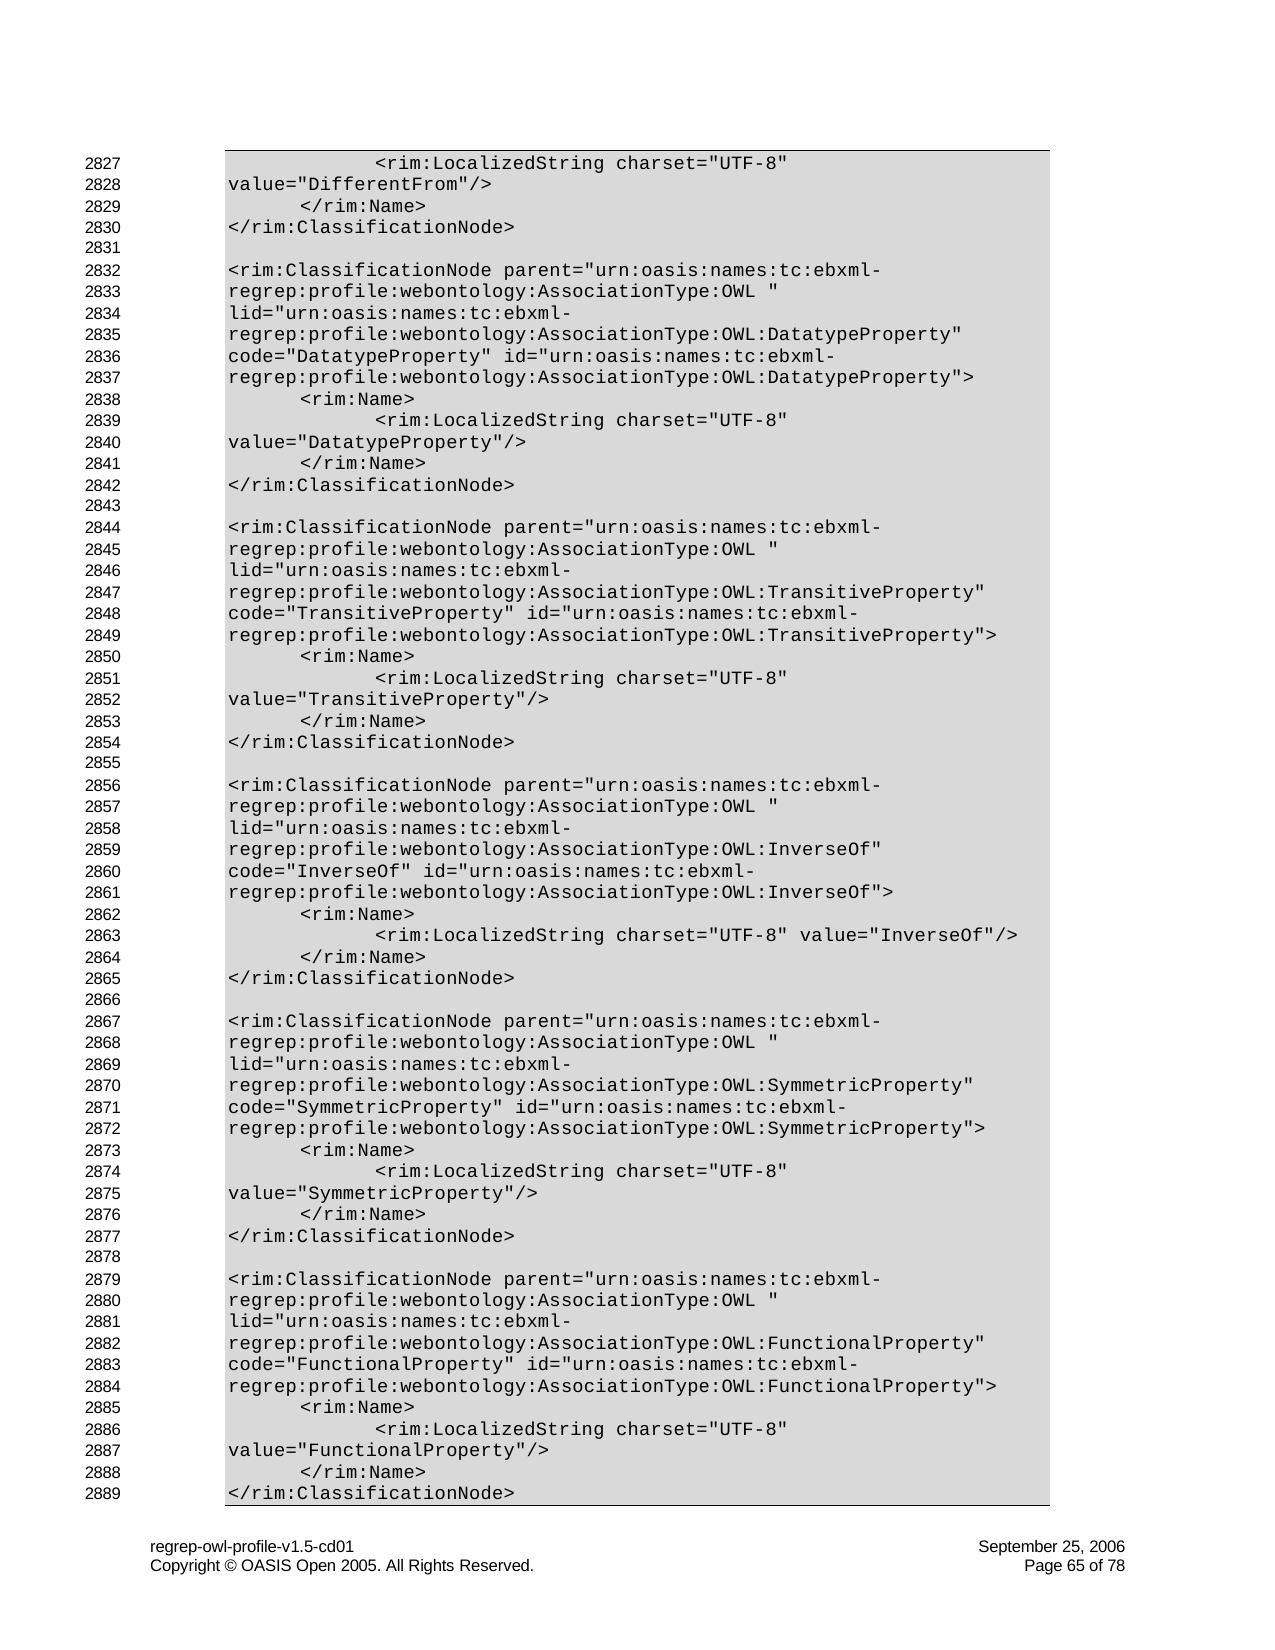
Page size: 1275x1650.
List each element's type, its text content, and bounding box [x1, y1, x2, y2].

text <rim:ClassificationNode parent="urn:oasis:names:tc:ebxml-regrep:profile:webontology:AssociationType:OWL " lid="urn:oasis:names:tc:ebxml-regrep:profile:webontology:AssociationType:OWL:SymmetricProperty" code="SymmetricProperty" id="urn:oasis:names:tc:ebxml-regrep:profile:webontology:AssociationType:OWL:SymmetricProperty"> [225, 1008, 1050, 1137]
text <rim:LocalizedString charset="UTF-8" value="DatatypeProperty"/> [225, 407, 1050, 450]
text </rim:ClassificationNode> [225, 1223, 1050, 1244]
text </rim:ClassificationNode> [225, 214, 1050, 236]
text </rim:ClassificationNode> [225, 965, 1050, 987]
text <rim:Name> [225, 1394, 1050, 1416]
text <rim:ClassificationNode parent="urn:oasis:names:tc:ebxml-regrep:profile:webontology:AssociationType:OWL " lid="urn:oasis:names:tc:ebxml-regrep:profile:webontology:AssociationType:OWL:DatatypeProperty" code="DatatypeProperty" id="urn:oasis:names:tc:ebxml-regrep:profile:webontology:AssociationType:OWL:DatatypeProperty"> [225, 257, 1050, 386]
text <rim:ClassificationNode parent="urn:oasis:names:tc:ebxml-regrep:profile:webontology:AssociationType:OWL " lid="urn:oasis:names:tc:ebxml-regrep:profile:webontology:AssociationType:OWL:TransitiveProperty" code="TransitiveProperty" id="urn:oasis:names:tc:ebxml-regrep:profile:webontology:AssociationType:OWL:TransitiveProperty"> [225, 515, 1050, 643]
text <rim:Name> [225, 643, 1050, 665]
text </rim:ClassificationNode> [225, 729, 1050, 751]
text <rim:Name> [225, 1137, 1050, 1158]
text </rim:Name> [225, 708, 1050, 729]
text </rim:ClassificationNode> [225, 1480, 1050, 1505]
text <rim:ClassificationNode parent="urn:oasis:names:tc:ebxml-regrep:profile:webontology:AssociationType:OWL " lid="urn:oasis:names:tc:ebxml-regrep:profile:webontology:AssociationType:OWL:InverseOf" code="InverseOf" id="urn:oasis:names:tc:ebxml-regrep:profile:webontology:AssociationType:OWL:InverseOf"> [225, 772, 1050, 901]
text </rim:Name> [225, 1459, 1050, 1480]
text <rim:Name> [225, 901, 1050, 922]
text <rim:LocalizedString charset="UTF-8" value="FunctionalProperty"/> [225, 1416, 1050, 1459]
text <rim:LocalizedString charset="UTF-8" value="InverseOf"/> [225, 922, 1050, 944]
text <rim:ClassificationNode parent="urn:oasis:names:tc:ebxml-regrep:profile:webontology:AssociationType:OWL " lid="urn:oasis:names:tc:ebxml-regrep:profile:webontology:AssociationType:OWL:FunctionalProperty" code="FunctionalProperty" id="urn:oasis:names:tc:ebxml-regrep:profile:webontology:AssociationType:OWL:FunctionalProperty"> [225, 1266, 1050, 1394]
text <rim:LocalizedString charset="UTF-8" value="DifferentFrom"/> [225, 151, 1050, 193]
text <rim:LocalizedString charset="UTF-8" value="TransitiveProperty"/> [225, 665, 1050, 708]
text <rim:Name> [225, 386, 1050, 407]
text <rim:LocalizedString charset="UTF-8" value="SymmetricProperty"/> [225, 1158, 1050, 1201]
text </rim:Name> [225, 193, 1050, 214]
text </rim:Name> [225, 944, 1050, 965]
text </rim:Name> [225, 1201, 1050, 1223]
text </rim:ClassificationNode> [225, 472, 1050, 493]
text </rim:Name> [225, 450, 1050, 472]
